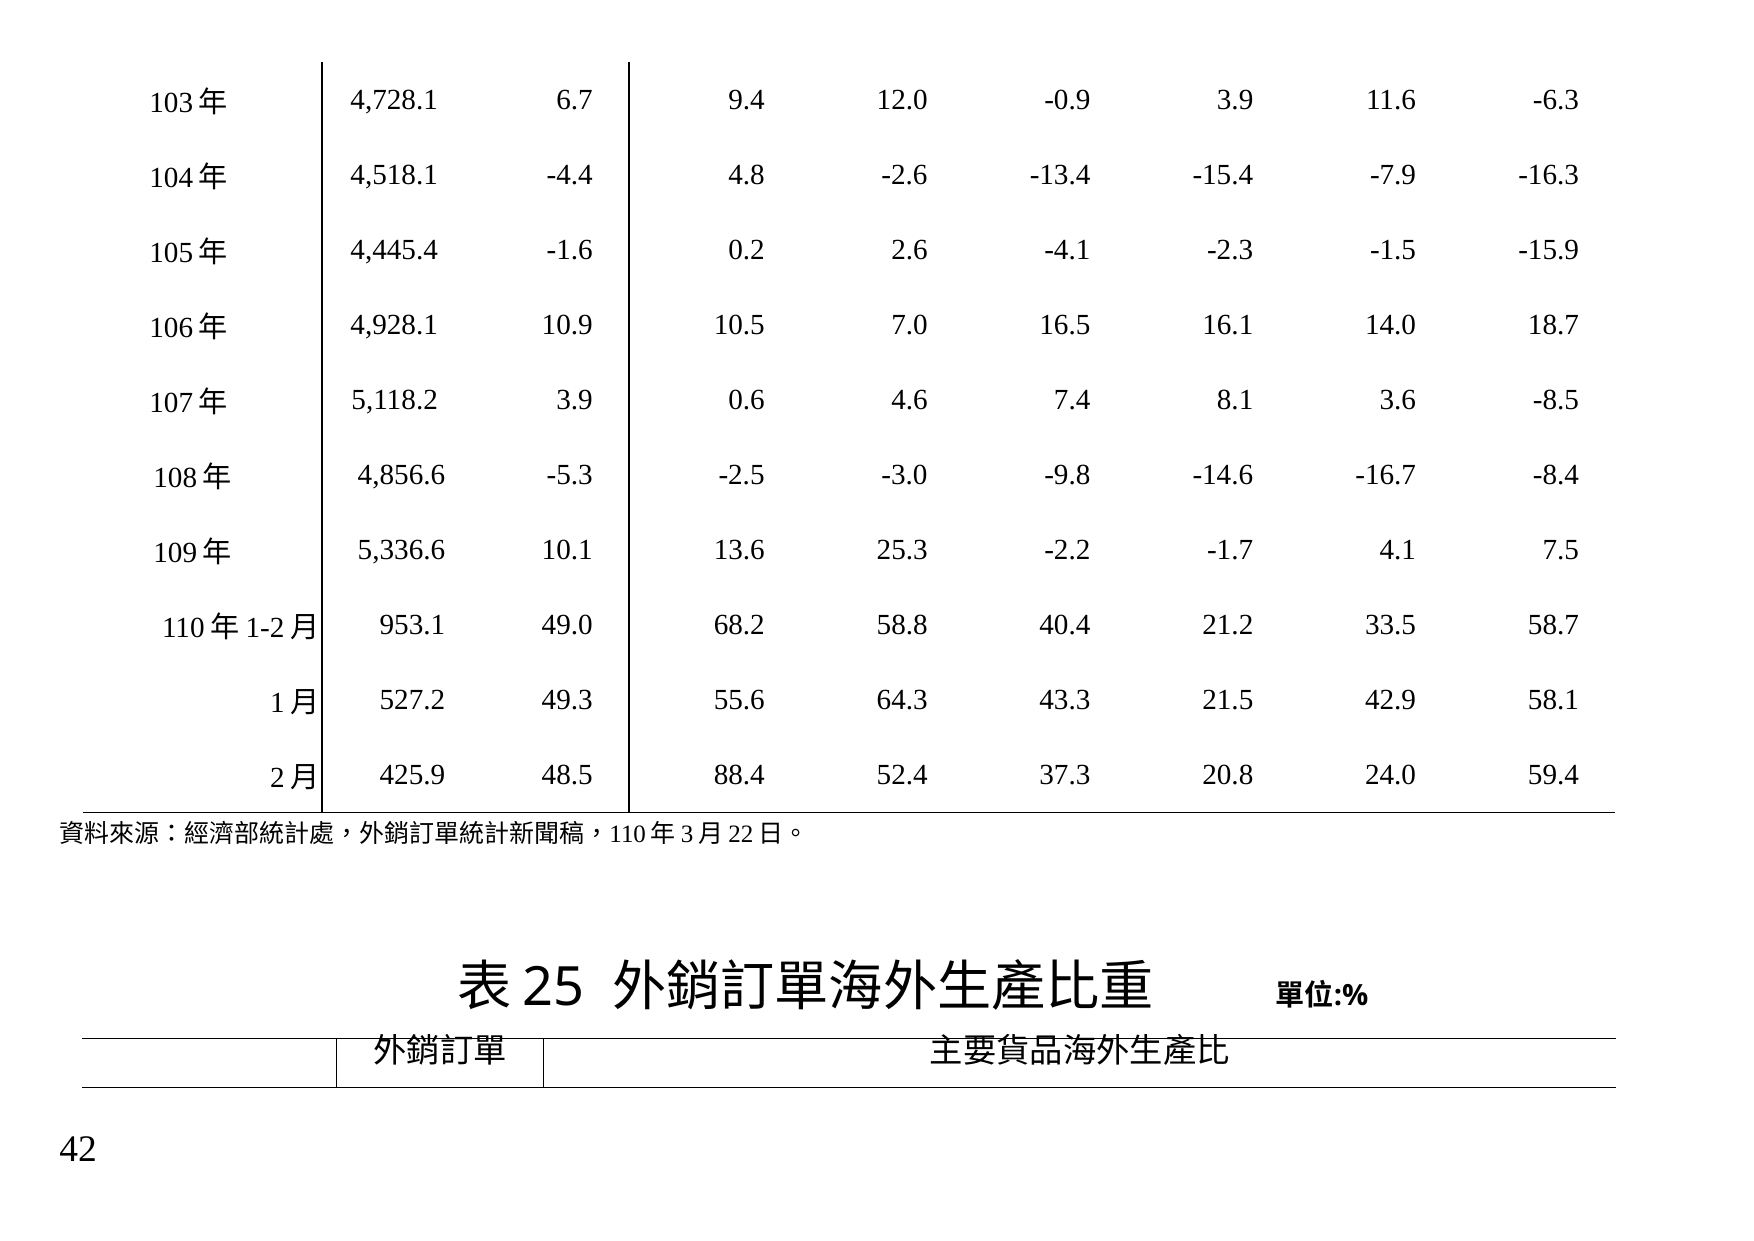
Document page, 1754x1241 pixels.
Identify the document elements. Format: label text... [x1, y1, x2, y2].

table_cell 12.0 [801, 62, 964, 137]
table_cell -9.8 [964, 437, 1127, 512]
table_cell 106年 [83, 287, 321, 362]
table_cell -4.1 [964, 212, 1127, 287]
table_cell 1月 [83, 662, 321, 737]
table_cell -3.0 [801, 437, 964, 512]
table_cell 55.6 [630, 662, 801, 737]
table_cell 4.1 [1290, 512, 1452, 587]
table_header [82, 1039, 336, 1087]
table_cell 5,336.6 [323, 512, 481, 587]
table_cell -2.6 [801, 137, 964, 212]
table_cell 58.7 [1453, 587, 1615, 662]
table_cell 110年1-2月 [83, 587, 321, 662]
table_cell 24.0 [1290, 737, 1452, 812]
table_cell 7.4 [964, 362, 1127, 437]
table_cell 10.5 [630, 287, 801, 362]
table_cell 18.7 [1453, 287, 1615, 362]
table_cell -8.4 [1453, 437, 1615, 512]
table_cell 21.2 [1127, 587, 1289, 662]
table_cell 5,118.2 [323, 362, 481, 437]
table_header 主要貨品海外生產比 [544, 1039, 1616, 1087]
table_cell 103年 [83, 62, 321, 137]
table_cell 10.1 [481, 512, 628, 587]
table_cell -13.4 [964, 137, 1127, 212]
table_cell -16.7 [1290, 437, 1452, 512]
table_cell -8.5 [1453, 362, 1615, 437]
table_cell 68.2 [630, 587, 801, 662]
table_cell 2.6 [801, 212, 964, 287]
table_cell 4.6 [801, 362, 964, 437]
table_cell 58.8 [801, 587, 964, 662]
table_cell 37.3 [964, 737, 1127, 812]
table_cell 8.1 [1127, 362, 1289, 437]
table_cell 11.6 [1290, 62, 1452, 137]
table_cell 4,518.1 [323, 137, 481, 212]
table_cell 0.2 [630, 212, 801, 287]
table_cell 107年 [83, 362, 321, 437]
table_cell 16.1 [1127, 287, 1289, 362]
table_cell 425.9 [323, 737, 481, 812]
table_cell -1.5 [1290, 212, 1452, 287]
table_cell 58.1 [1453, 662, 1615, 737]
table_cell -4.4 [481, 137, 628, 212]
table_cell 0.6 [630, 362, 801, 437]
table_cell 33.5 [1290, 587, 1452, 662]
table_cell 48.5 [481, 737, 628, 812]
table_cell -1.6 [481, 212, 628, 287]
table_cell 7.0 [801, 287, 964, 362]
table_cell -6.3 [1453, 62, 1615, 137]
table_cell 49.0 [481, 587, 628, 662]
table_cell 4,928.1 [323, 287, 481, 362]
table_cell 20.8 [1127, 737, 1289, 812]
table_cell -0.9 [964, 62, 1127, 137]
table_cell 14.0 [1290, 287, 1452, 362]
table_cell 6.7 [481, 62, 628, 137]
table_cell -16.3 [1453, 137, 1615, 212]
table_cell -7.9 [1290, 137, 1452, 212]
table_cell 13.6 [630, 512, 801, 587]
table_cell -2.5 [630, 437, 801, 512]
table_cell 59.4 [1453, 737, 1615, 812]
table_cell 3.6 [1290, 362, 1452, 437]
table_header 外銷訂單 [337, 1039, 543, 1087]
table_cell 527.2 [323, 662, 481, 737]
table_cell -2.3 [1127, 212, 1289, 287]
table_cell -14.6 [1127, 437, 1289, 512]
table_cell 105年 [83, 212, 321, 287]
table_cell 108年 [83, 437, 321, 512]
table_cell 7.5 [1453, 512, 1615, 587]
table_cell 3.9 [1127, 62, 1289, 137]
table_cell 42.9 [1290, 662, 1452, 737]
table_cell 4,445.4 [323, 212, 481, 287]
table_cell 21.5 [1127, 662, 1289, 737]
table_cell -1.7 [1127, 512, 1289, 587]
table_cell -15.9 [1453, 212, 1615, 287]
table_cell 104年 [83, 137, 321, 212]
table_cell 4.8 [630, 137, 801, 212]
table_cell -15.4 [1127, 137, 1289, 212]
table_cell 3.9 [481, 362, 628, 437]
table_cell 43.3 [964, 662, 1127, 737]
table_cell 4,728.1 [323, 62, 481, 137]
table_cell 953.1 [323, 587, 481, 662]
table_cell 88.4 [630, 737, 801, 812]
table_cell 4,856.6 [323, 437, 481, 512]
table_cell 49.3 [481, 662, 628, 737]
text 資料來源：經濟部統計處，外銷訂單統計新聞稿，110年3月22日。 [59, 813, 1639, 851]
table_cell 25.3 [801, 512, 964, 587]
table_cell 2月 [83, 737, 321, 812]
table_cell 109年 [83, 512, 321, 587]
table_cell 10.9 [481, 287, 628, 362]
table_cell -2.2 [964, 512, 1127, 587]
table_cell -5.3 [481, 437, 628, 512]
table_cell 16.5 [964, 287, 1127, 362]
table_cell 64.3 [801, 662, 964, 737]
table_cell 40.4 [964, 587, 1127, 662]
table_cell 9.4 [630, 62, 801, 137]
table_cell 52.4 [801, 737, 964, 812]
subtitle 表25 外銷訂單海外生產比重 單位:% [59, 926, 1639, 1038]
